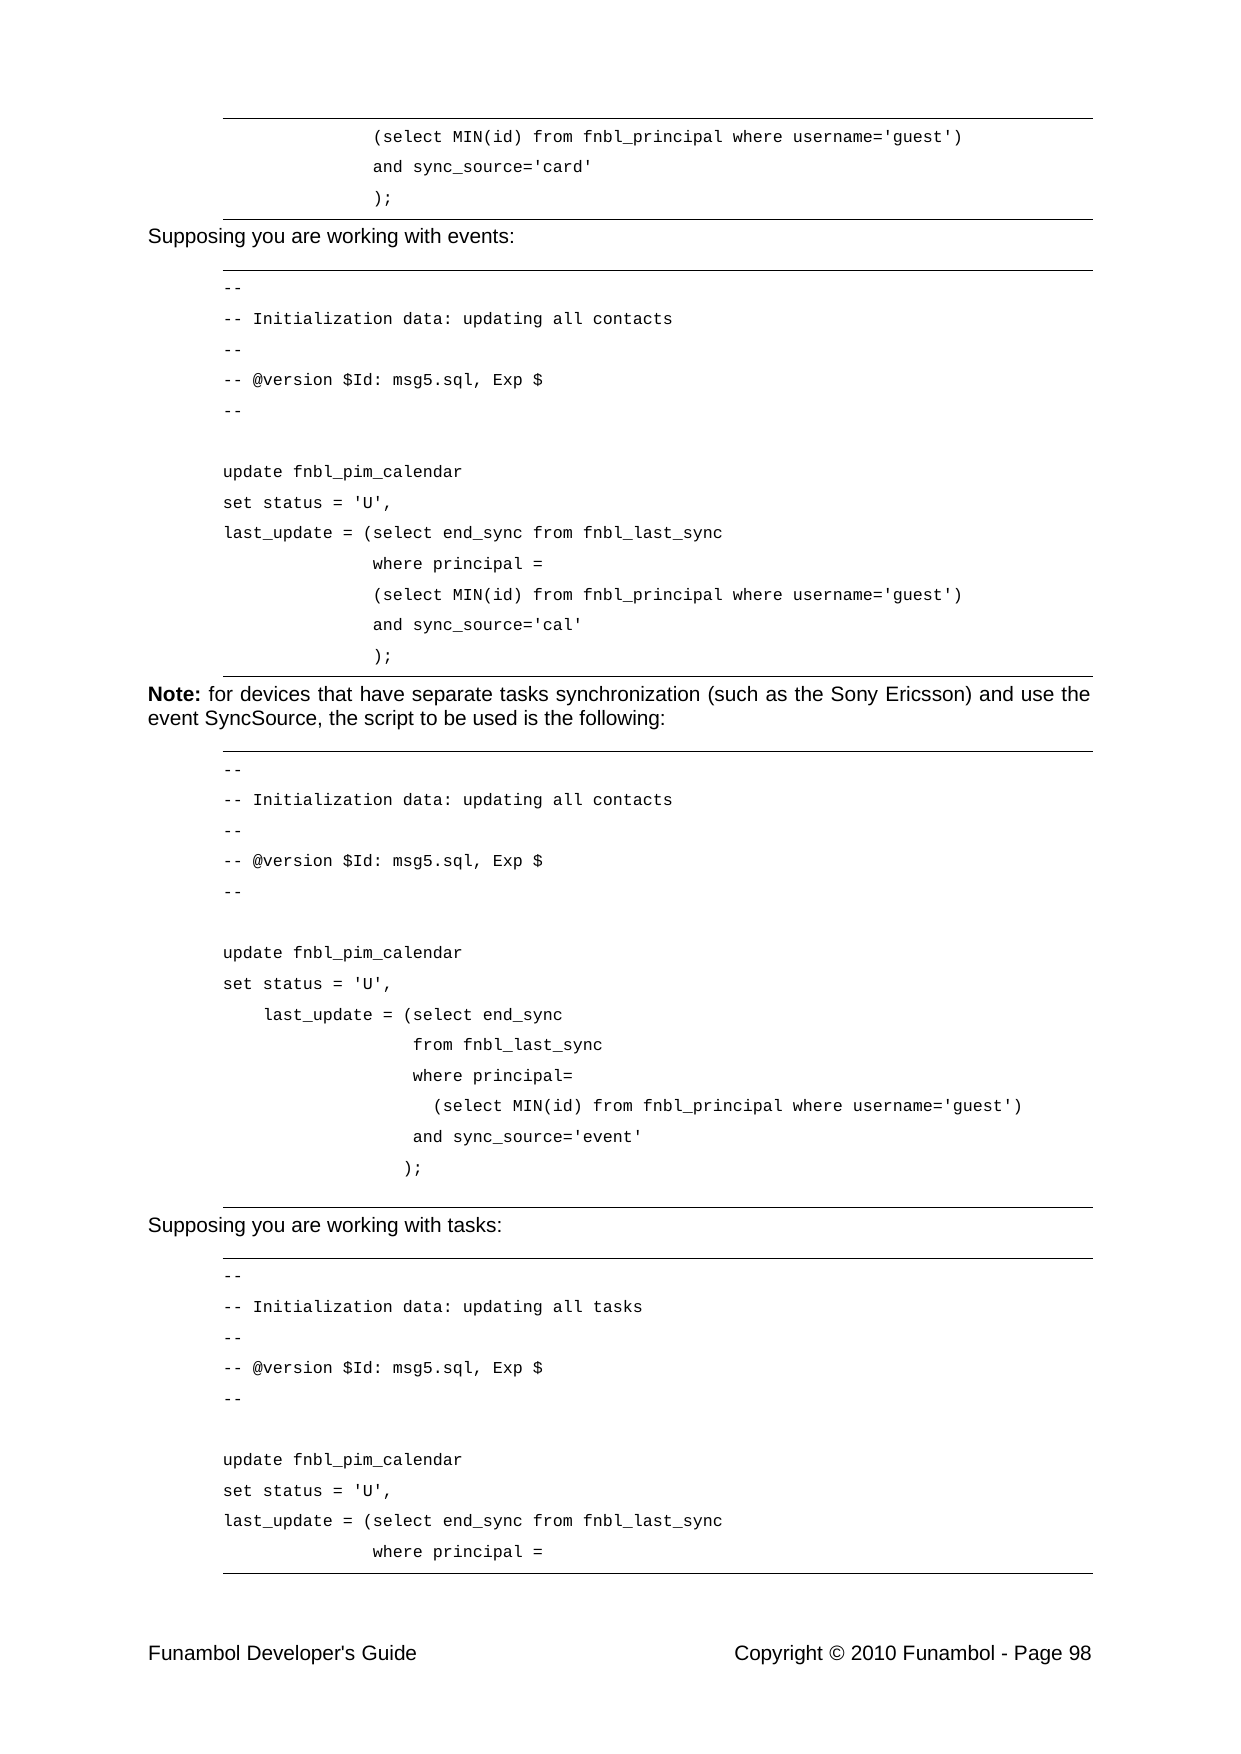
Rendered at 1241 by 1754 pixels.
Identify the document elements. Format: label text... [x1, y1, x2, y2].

text ); [223, 637, 1093, 676]
text Supposing you are working with tasks: [148, 1213, 1093, 1237]
text -- @version $Id: msg5.sql, Exp $ [223, 361, 1093, 391]
text (select MIN(id) from fnbl_principal where username='guest') [223, 576, 1093, 605]
text update fnbl_pim_calendar [223, 453, 1093, 482]
text where principal = [223, 1533, 1093, 1573]
text -- [223, 1380, 1093, 1409]
text -- [223, 392, 1093, 421]
text update fnbl_pim_calendar [223, 934, 1093, 964]
text -- [223, 812, 1093, 841]
text -- @version $Id: msg5.sql, Exp $ [223, 1349, 1093, 1379]
text -- Initialization data: updating all contacts [223, 300, 1093, 329]
text (select MIN(id) from fnbl_principal where username='guest') [223, 119, 1093, 147]
text from fnbl_last_sync [223, 1026, 1093, 1056]
text -- [223, 1259, 1093, 1287]
text set status = 'U', [223, 1472, 1093, 1501]
text last_update = (select end_sync from fnbl_last_sync [223, 1503, 1093, 1532]
text -- Initialization data: updating all contacts [223, 781, 1093, 811]
text last_update = (select end_sync from fnbl_last_sync [223, 514, 1093, 544]
text where principal= [223, 1057, 1093, 1086]
text where principal = [223, 545, 1093, 574]
text Supposing you are working with events: [148, 225, 1093, 248]
text and sync_source='cal' [223, 606, 1093, 636]
text ); [223, 179, 1093, 219]
text Note: for devices that have separate tasks synchronization (such as the Sony Ericsson) and use the event SyncSource, the script to be used is the following: [148, 683, 1093, 730]
text set status = 'U', [223, 484, 1093, 513]
text (select MIN(id) from fnbl_principal where username='guest') [223, 1088, 1093, 1117]
text and sync_source='card' [223, 149, 1093, 178]
text -- [223, 873, 1093, 902]
text -- [223, 271, 1093, 299]
text and sync_source='event' [223, 1118, 1093, 1147]
text ); [223, 1149, 1093, 1207]
text set status = 'U', [223, 965, 1093, 994]
text -- [223, 331, 1093, 360]
text -- [223, 1319, 1093, 1348]
text update fnbl_pim_calendar [223, 1441, 1093, 1471]
text -- Initialization data: updating all tasks [223, 1288, 1093, 1317]
text -- [223, 752, 1093, 780]
text -- @version $Id: msg5.sql, Exp $ [223, 843, 1093, 872]
text last_update = (select end_sync [223, 996, 1093, 1025]
